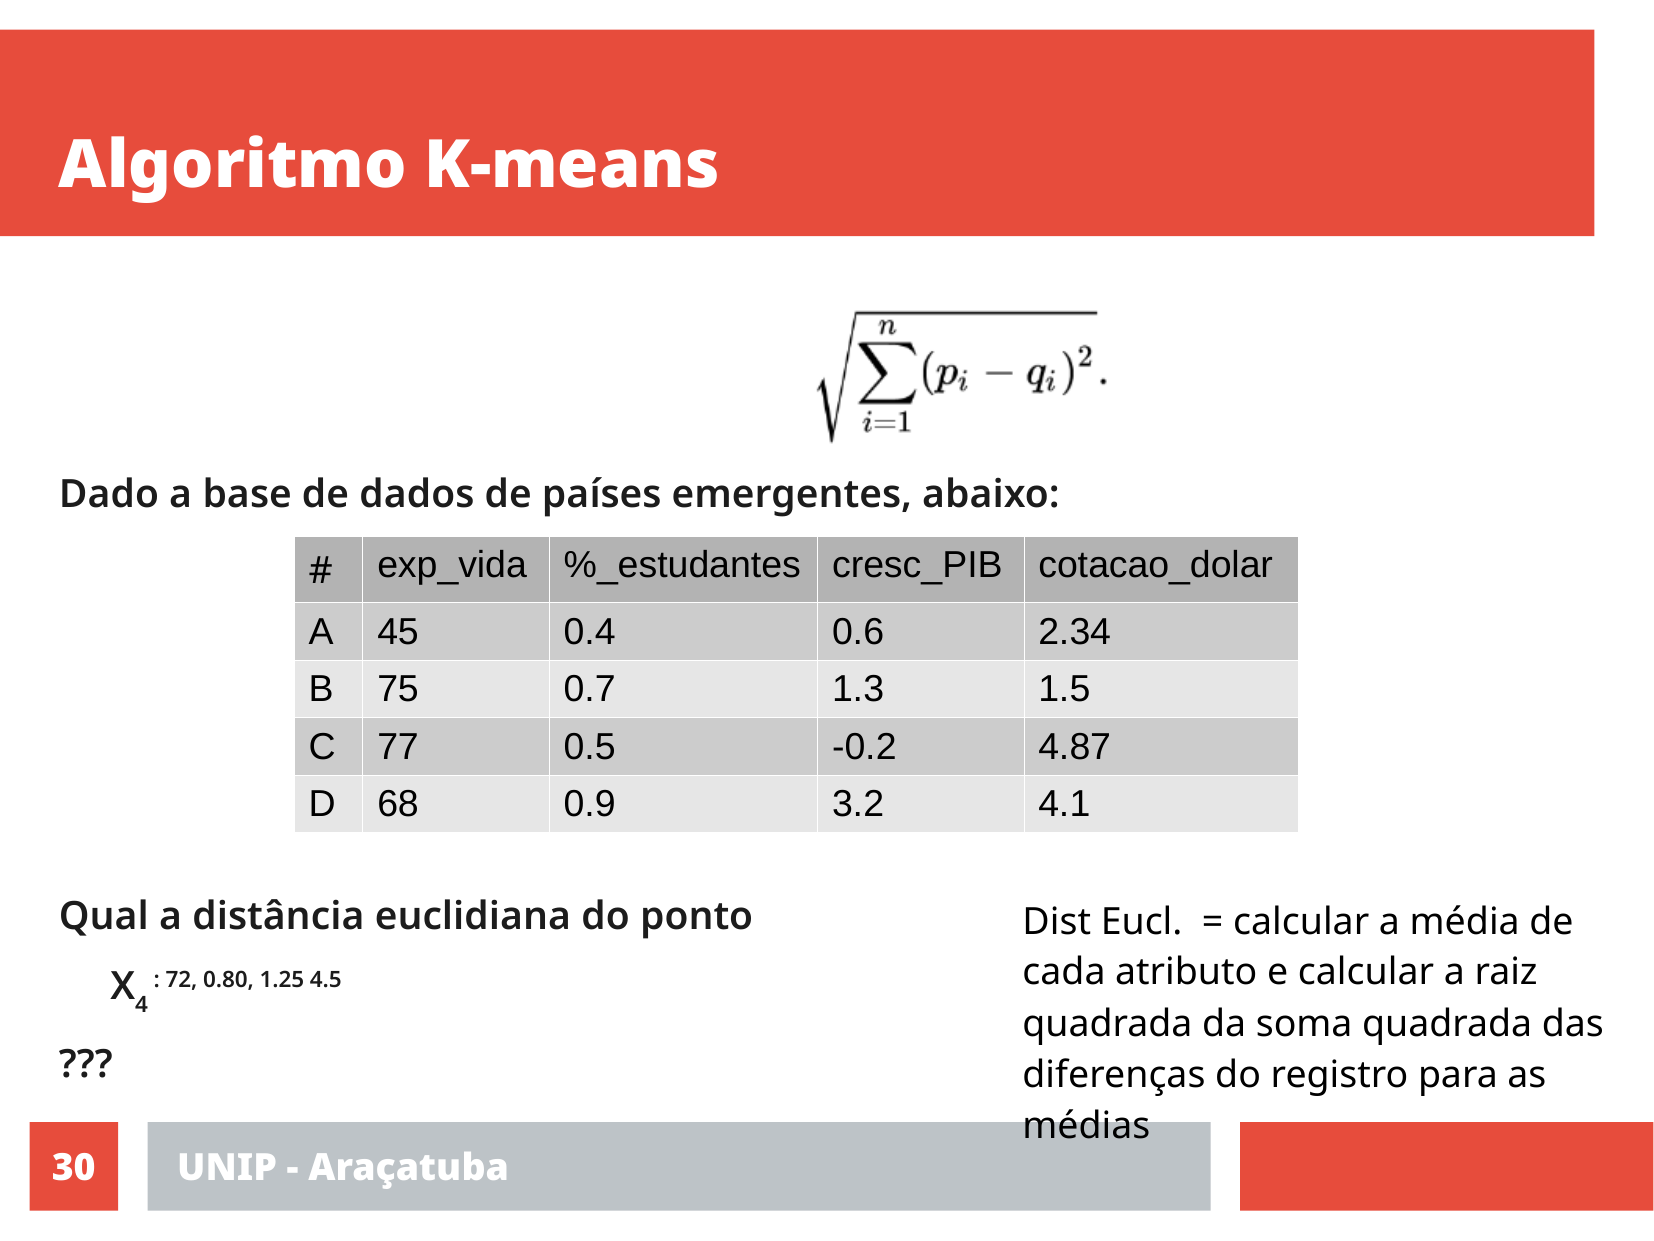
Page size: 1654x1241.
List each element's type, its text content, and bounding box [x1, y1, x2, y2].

table_cell 0.7 [550, 661, 817, 717]
table_cell 0.6 [818, 603, 1024, 660]
table_cell 68 [363, 776, 549, 832]
table_cell 3.2 [818, 776, 1024, 832]
table_cell 0.4 [550, 603, 817, 660]
table_cell 1.3 [818, 661, 1024, 717]
table_cell 45 [363, 603, 549, 660]
table_cell C [295, 718, 362, 775]
title Algoritmo K-means [59, 59, 1595, 207]
table_cell B [295, 661, 362, 717]
table_header cresc_PIB [818, 537, 1024, 602]
table_cell A [295, 603, 362, 660]
table_cell -0.2 [818, 718, 1024, 775]
table_cell 75 [363, 661, 549, 717]
table_cell 0.5 [550, 718, 817, 775]
picture [811, 281, 1124, 472]
table_header cotacao_dolar [1025, 537, 1298, 602]
table_header exp_vida [363, 537, 549, 602]
table_cell D [295, 776, 362, 832]
table_cell 0.9 [550, 776, 817, 832]
table_cell 1.5 [1025, 661, 1298, 717]
list Dado a base de dados de países emergentes, abaixo: Qual a distância euclidiana do ponto X4 : 72, 0.80, 1.25 4.5 ??? [59, 324, 1565, 1093]
table_cell 2.34 [1025, 603, 1298, 660]
table_header %_estudantes [550, 537, 817, 602]
table_header # [295, 537, 362, 602]
table_cell 4.87 [1025, 718, 1298, 775]
table_cell 4.1 [1025, 776, 1298, 832]
table_cell 77 [363, 718, 549, 775]
text_box Dist Eucl. = calcular a média de cada atributo e calcular a raiz quadrada da soma quadrada das diferenças do registro para as médias [1007, 886, 1654, 1120]
